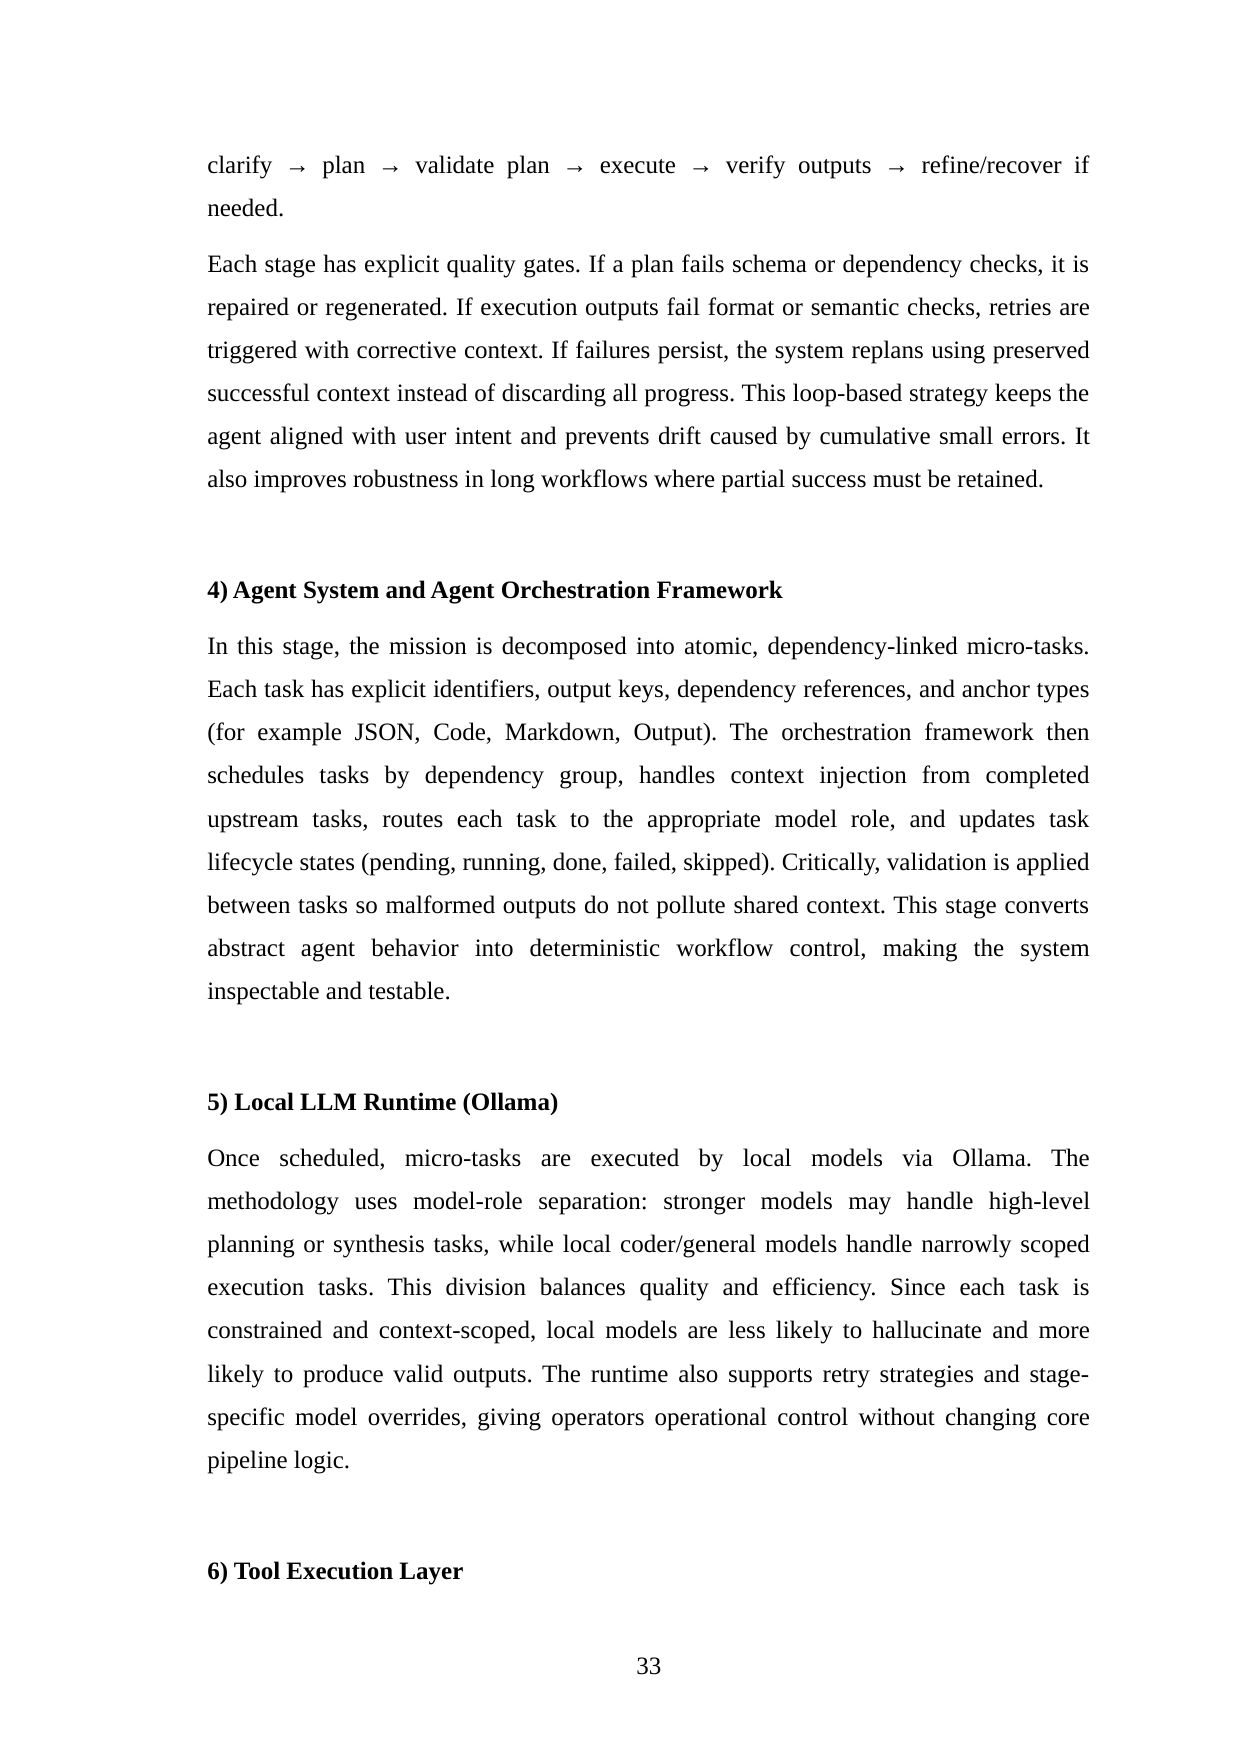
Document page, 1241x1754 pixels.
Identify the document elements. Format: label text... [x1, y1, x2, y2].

text 6) Tool Execution Layer [207, 1556, 1091, 1585]
text In this stage, the mission is decomposed into atomic, dependency-linked micro-tasks. Each task has explicit identifiers, output keys, dependency references, and anchor types (for example JSON, Code, Markdown, Output). The orchestration framework then schedules tasks by dependency group, handles context injection from completed upstream tasks, routes each task to the appropriate model role, and updates task lifecycle states (pending, running, done, failed, skipped). Critically, validation is applied between tasks so malformed outputs do not pollute shared context. This stage converts abstract agent behavior into deterministic workflow control, making the system inspectable and testable. [207, 631, 1091, 1005]
text 4) Agent System and Agent Orchestration Framework [207, 576, 1091, 604]
text clarify → plan → validate plan → execute → verify outputs → refine/recover if needed. [207, 150, 1091, 222]
text Each stage has explicit quality gates. If a plan fails schema or dependency checks, it is repaired or regenerated. If execution outputs fail format or semantic checks, retries are triggered with corrective context. If failures persist, the system replans using preserved successful context instead of discarding all progress. This loop-based strategy keeps the agent aligned with user intent and prevents drift caused by cumulative small errors. It also improves robustness in long workflows where partial success must be retained. [207, 249, 1091, 493]
text Once scheduled, micro-tasks are executed by local models via Ollama. The methodology uses model-role separation: stronger models may handle high-level planning or synthesis tasks, while local coder/general models handle narrowly scoped execution tasks. This division balances quality and efficiency. Since each task is constrained and context-scoped, local models are less likely to hallucinate and more likely to produce valid outputs. The runtime also supports retry strategies and stage-specific model overrides, giving operators operational control without changing core pipeline logic. [207, 1143, 1091, 1474]
text 5) Local LLM Runtime (Ollama) [207, 1087, 1091, 1116]
